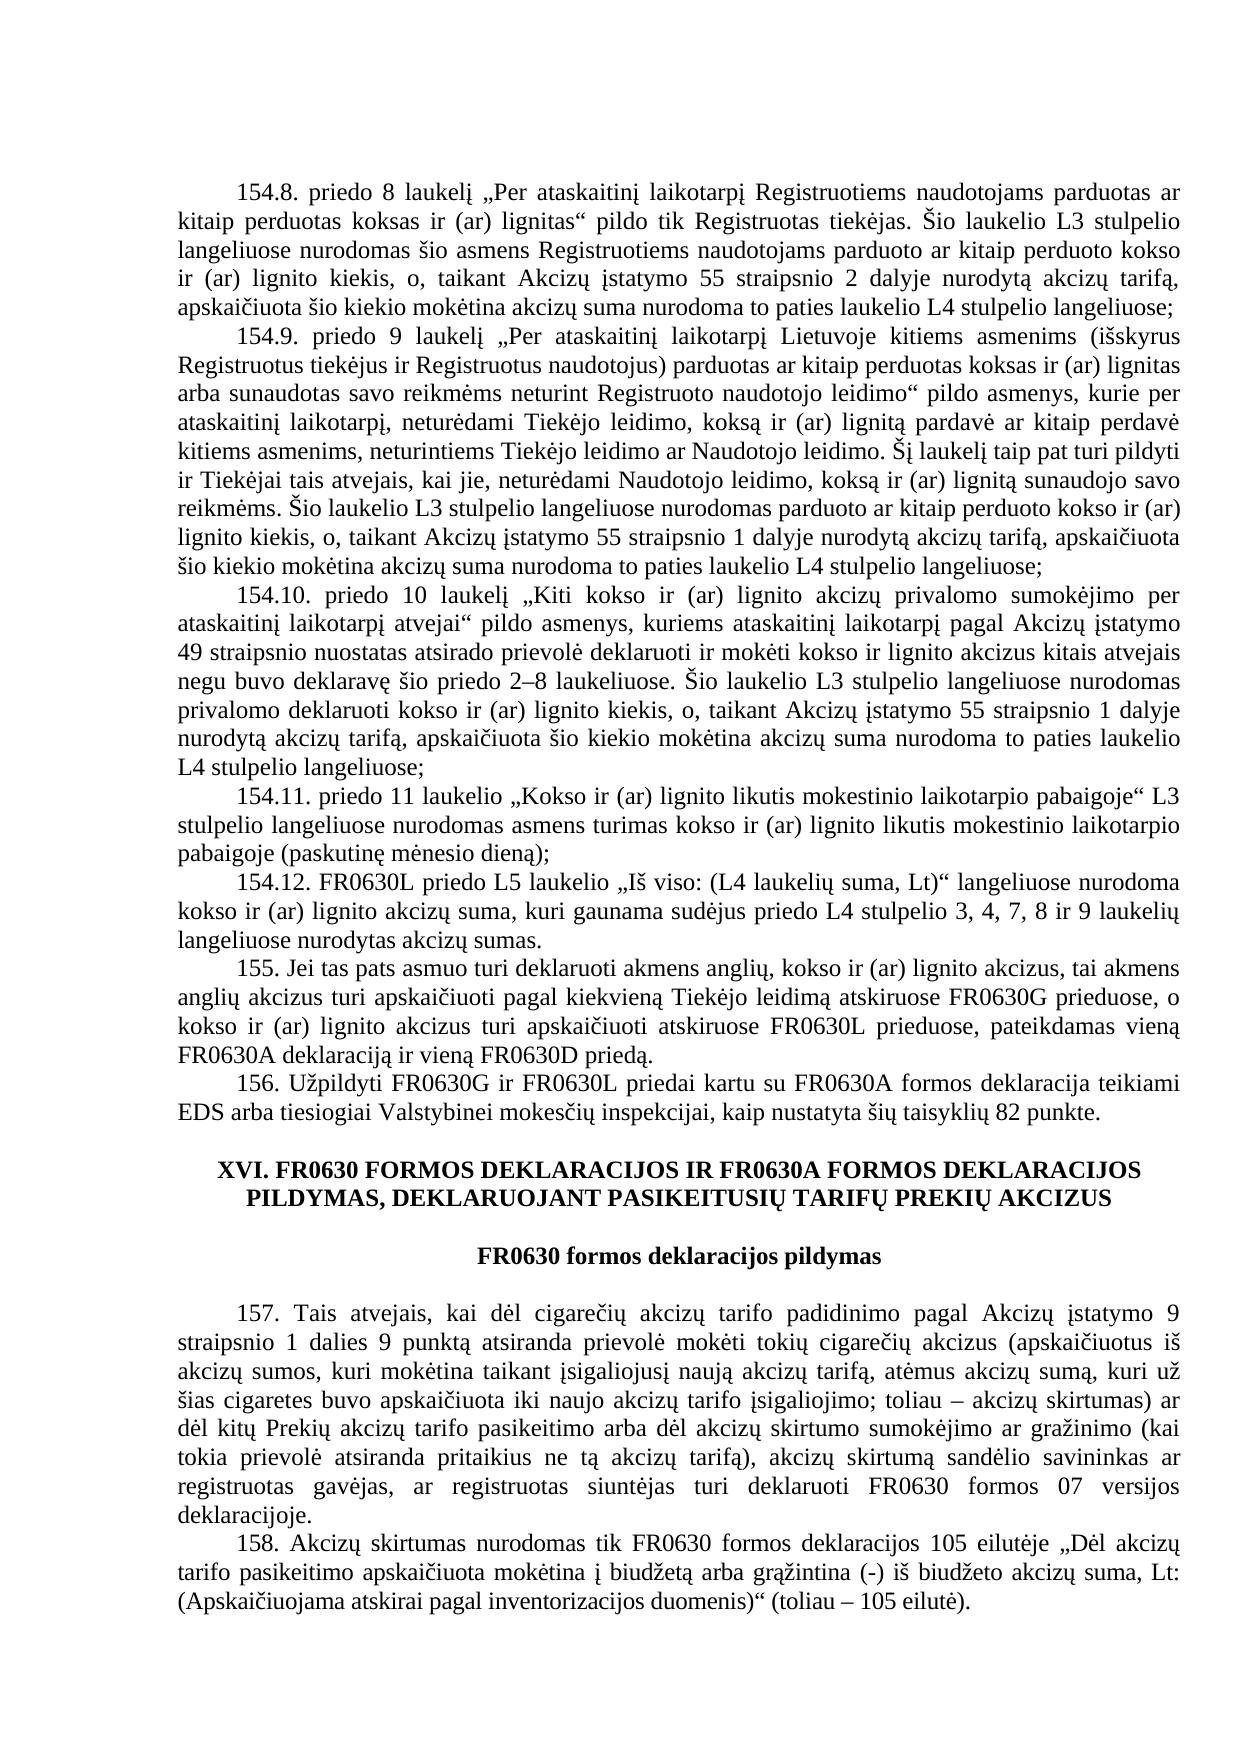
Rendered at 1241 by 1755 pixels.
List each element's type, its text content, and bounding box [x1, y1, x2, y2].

text 156. Užpildyti FR0630G ir FR0630L priedai kartu su FR0630A formos deklaracija teikiami EDS arba tiesiogiai Valstybinei mokesčių inspekcijai, kaip nustatyta šių taisyklių 82 punkte. [177, 1068, 1181, 1126]
text 158. Akcizų skirtumas nurodomas tik FR0630 formos deklaracijos 105 eilutėje „Dėl akcizų tarifo pasikeitimo apskaičiuota mokėtina į biudžetą arba grąžintina (-) iš biudžeto akcizų suma, Lt: (Apskaičiuojama atskirai pagal inventorizacijos duomenis)“ (toliau – 105 eilutė). [177, 1528, 1181, 1615]
text 157. Tais atvejais, kai dėl cigarečių akcizų tarifo padidinimo pagal Akcizų įstatymo 9 straipsnio 1 dalies 9 punktą atsiranda prievolė mokėti tokių cigarečių akcizus (apskaičiuotus iš akcizų sumos, kuri mokėtina taikant įsigaliojusį naują akcizų tarifą, atėmus akcizų sumą, kuri už šias cigaretes buvo apskaičiuota iki naujo akcizų tarifo įsigaliojimo; toliau – akcizų skirtumas) ar dėl kitų Prekių akcizų tarifo pasikeitimo arba dėl akcizų skirtumo sumokėjimo ar gražinimo (kai tokia prievolė atsiranda pritaikius ne tą akcizų tarifą), akcizų skirtumą sandėlio savininkas ar registruotas gavėjas, ar registruotas siuntėjas turi deklaruoti FR0630 formos 07 versijos deklaracijoje. [177, 1298, 1181, 1528]
text 154.12. FR0630L priedo L5 laukelio „Iš viso: (L4 laukelių suma, Lt)“ langeliuose nurodoma kokso ir (ar) lignito akcizų suma, kuri gaunama sudėjus priedo L4 stulpelio 3, 4, 7, 8 ir 9 laukelių langeliuose nurodytas akcizų sumas. [177, 867, 1181, 953]
text 155. Jei tas pats asmuo turi deklaruoti akmens anglių, kokso ir (ar) lignito akcizus, tai akmens anglių akcizus turi apskaičiuoti pagal kiekvieną Tiekėjo leidimą atskiruose FR0630G prieduose, o kokso ir (ar) lignito akcizus turi apskaičiuoti atskiruose FR0630L prieduose, pateikdamas vieną FR0630A deklaraciją ir vieną FR0630D priedą. [177, 953, 1181, 1068]
text 154.10. priedo 10 laukelį „Kiti kokso ir (ar) lignito akcizų privalomo sumokėjimo per ataskaitinį laikotarpį atvejai“ pildo asmenys, kuriems ataskaitinį laikotarpį pagal Akcizų įstatymo 49 straipsnio nuostatas atsirado prievolė deklaruoti ir mokėti kokso ir lignito akcizus kitais atvejais negu buvo deklaravę šio priedo 2–8 laukeliuose. Šio laukelio L3 stulpelio langeliuose nurodomas privalomo deklaruoti kokso ir (ar) lignito kiekis, o, taikant Akcizų įstatymo 55 straipsnio 1 dalyje nurodytą akcizų tarifą, apskaičiuota šio kiekio mokėtina akcizų suma nurodoma to paties laukelio L4 stulpelio langeliuose; [177, 580, 1181, 781]
text 154.11. priedo 11 laukelio „Kokso ir (ar) lignito likutis mokestinio laikotarpio pabaigoje“ L3 stulpelio langeliuose nurodomas asmens turimas kokso ir (ar) lignito likutis mokestinio laikotarpio pabaigoje (paskutinę mėnesio dieną); [177, 781, 1181, 867]
text 154.8. priedo 8 laukelį „Per ataskaitinį laikotarpį Registruotiems naudotojams parduotas ar kitaip perduotas koksas ir (ar) lignitas“ pildo tik Registruotas tiekėjas. Šio laukelio L3 stulpelio langeliuose nurodomas šio asmens Registruotiems naudotojams parduoto ar kitaip perduoto kokso ir (ar) lignito kiekis, o, taikant Akcizų įstatymo 55 straipsnio 2 dalyje nurodytą akcizų tarifą, apskaičiuota šio kiekio mokėtina akcizų suma nurodoma to paties laukelio L4 stulpelio langeliuose; [177, 177, 1181, 321]
text 154.9. priedo 9 laukelį „Per ataskaitinį laikotarpį Lietuvoje kitiems asmenims (išskyrus Registruotus tiekėjus ir Registruotus naudotojus) parduotas ar kitaip perduotas koksas ir (ar) lignitas arba sunaudotas savo reikmėms neturint Registruoto naudotojo leidimo“ pildo asmenys, kurie per ataskaitinį laikotarpį, neturėdami Tiekėjo leidimo, koksą ir (ar) lignitą pardavė ar kitaip perdavė kitiems asmenims, neturintiems Tiekėjo leidimo ar Naudotojo leidimo. Šį laukelį taip pat turi pildyti ir Tiekėjai tais atvejais, kai jie, neturėdami Naudotojo leidimo, koksą ir (ar) lignitą sunaudojo savo reikmėms. Šio laukelio L3 stulpelio langeliuose nurodomas parduoto ar kitaip perduoto kokso ir (ar) lignito kiekis, o, taikant Akcizų įstatymo 55 straipsnio 1 dalyje nurodytą akcizų tarifą, apskaičiuota šio kiekio mokėtina akcizų suma nurodoma to paties laukelio L4 stulpelio langeliuose; [177, 321, 1181, 580]
text FR0630 formos deklaracijos pildymas [177, 1241, 1181, 1270]
text XVI. FR0630 FORMOS DEKLARACIJOS IR FR0630A FORMOS DEKLARACIJOS PILDYMAS, DEKLARUOJANT PASIKEITUSIŲ TARIFŲ PREKIŲ AKCIZUS [177, 1155, 1181, 1212]
